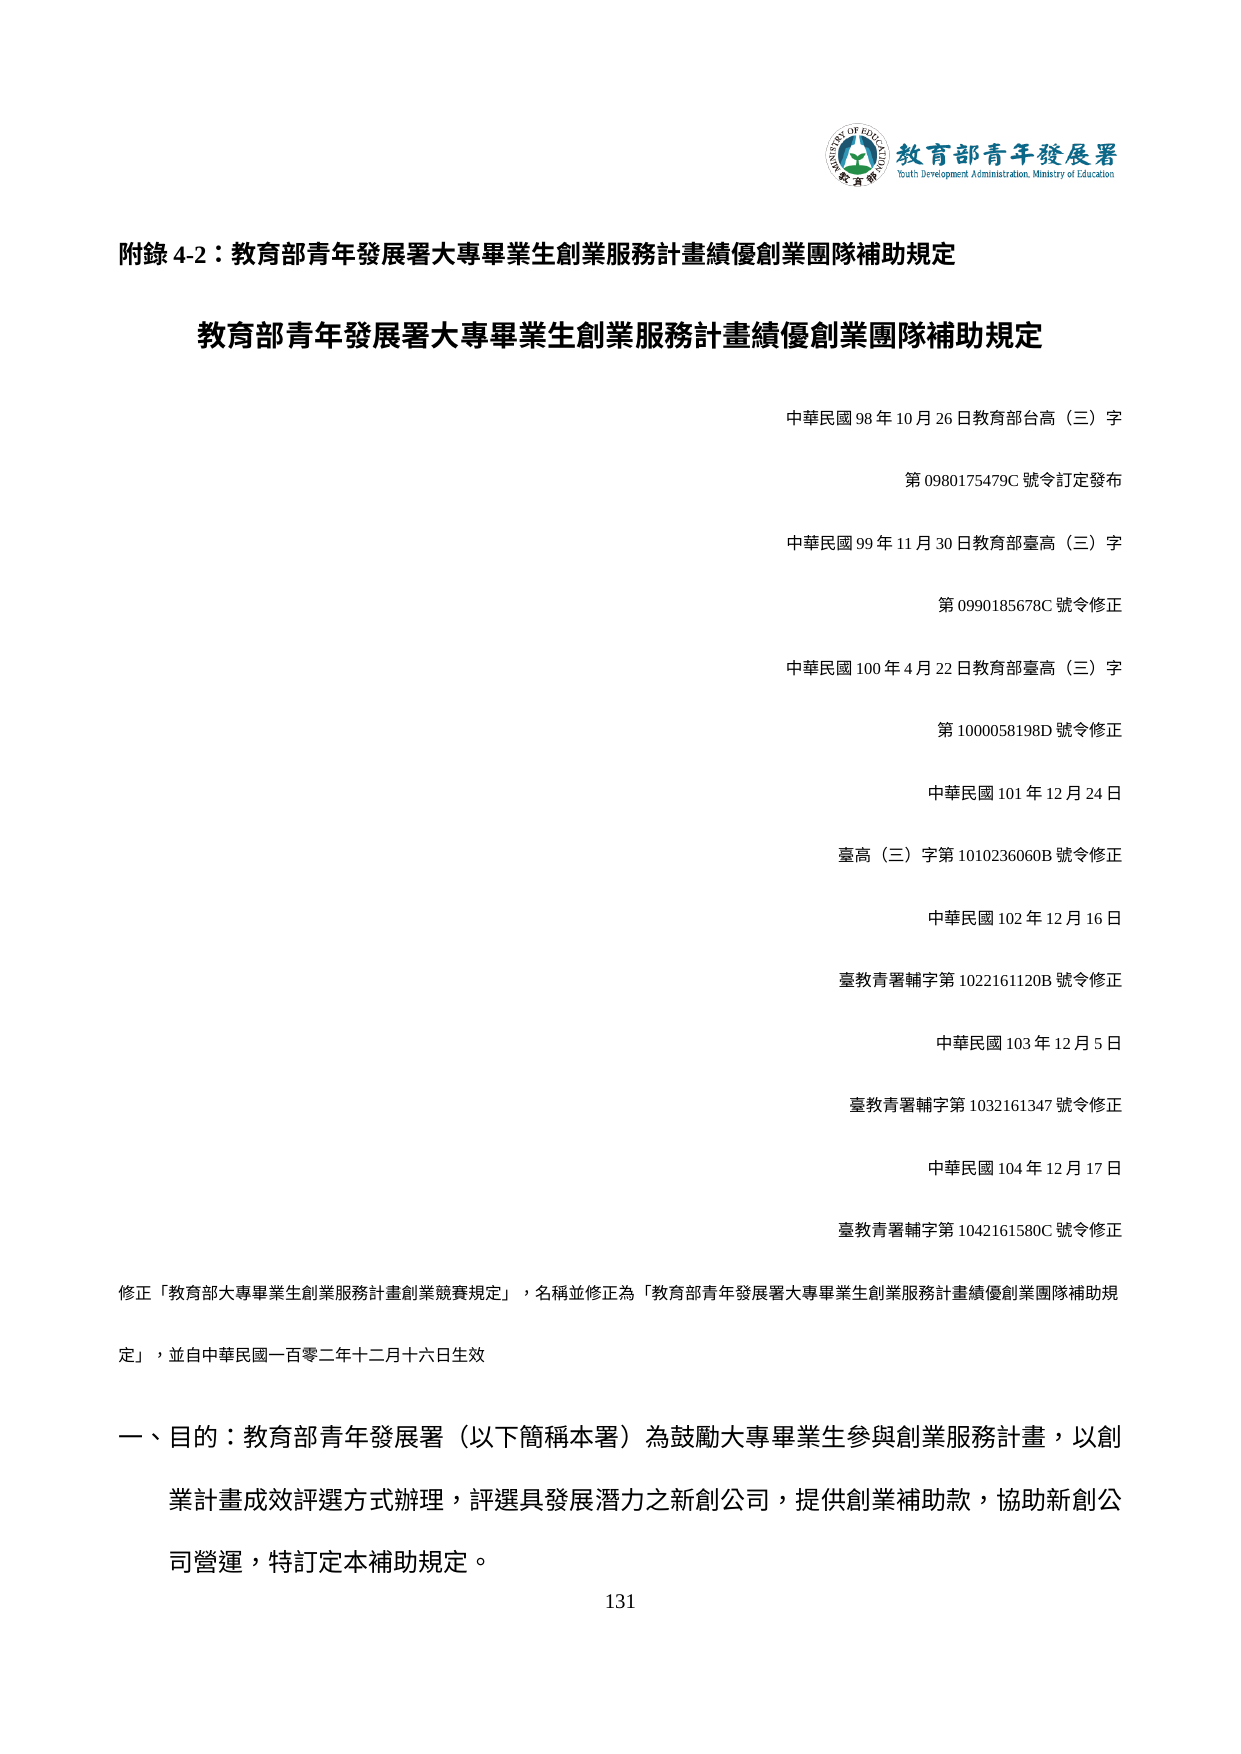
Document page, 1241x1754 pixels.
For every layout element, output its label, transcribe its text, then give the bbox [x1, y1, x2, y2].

text 教育部青年發展署大專畢業生創業服務計畫績優創業團隊補助規定 [118, 292, 1122, 354]
text 中華民國100年4月22日教育部臺高（三）字 [593, 625, 1122, 688]
text 中華民國98年10月26日教育部台高（三）字 [593, 375, 1122, 438]
text 第0990185678C號令修正 [593, 563, 1122, 625]
text 臺高（三）字第1010236060B號令修正 [593, 813, 1122, 875]
text 第0980175479C號令訂定發布 中華民國99年11月30日教育部臺高（三）字 [593, 438, 1122, 563]
text 第1000058198D號令修正 [593, 688, 1122, 750]
text 一、目的：教育部青年發展署（以下簡稱本署）為鼓勵大專畢業生參與創業服務計畫，以創業計畫成效評選方式辦理，評選具發展潛力之新創公司，提供創業補助款，協助新創公司營運，特訂定本補助規定。 [118, 1394, 1122, 1582]
text 臺教青署輔字第1022161120B號令修正 [593, 938, 1122, 1000]
text 中華民國104年12月17日 [593, 1125, 1122, 1188]
text 中華民國103年12月5日 [593, 1000, 1122, 1063]
text 中華民國102年12月16日 [593, 875, 1122, 938]
text 附錄4-2：教育部青年發展署大專畢業生創業服務計畫績優創業團隊補助規定 [118, 211, 1122, 274]
text 臺教青署輔字第1032161347號令修正 [593, 1063, 1122, 1125]
text 中華民國101年12月24日 [593, 750, 1122, 813]
text 臺教青署輔字第1042161580C號令修正 [593, 1188, 1122, 1250]
text 修正「教育部大專畢業生創業服務計畫創業競賽規定」，名稱並修正為「教育部青年發展署大專畢業生創業服務計畫績優創業團隊補助規定」，並自中華民國一百零二年十二月十六日生效 [118, 1250, 1122, 1375]
